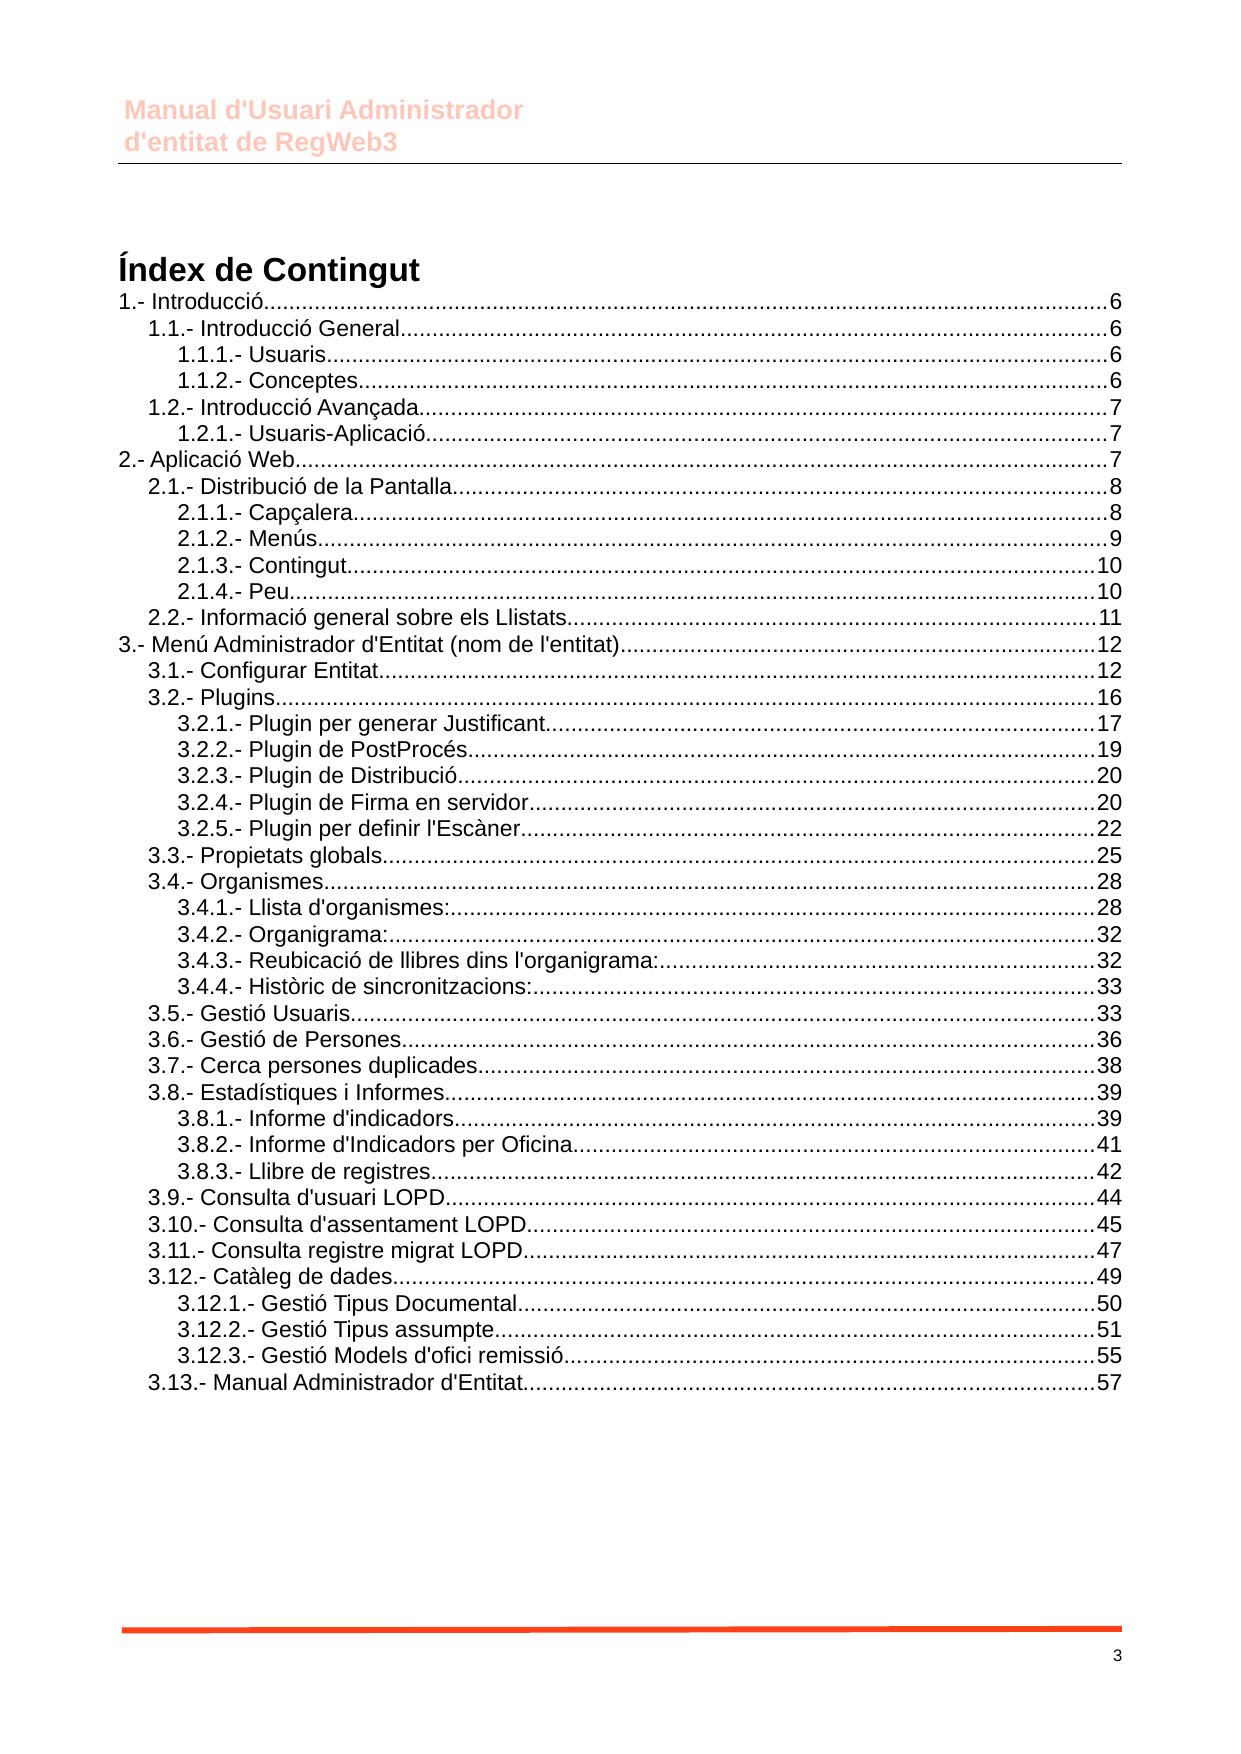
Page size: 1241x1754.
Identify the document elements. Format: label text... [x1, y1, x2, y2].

text 3.2.1.- Plugin per generar Justificant 17 [177, 710, 1122, 736]
text 2.1.2.- Menús 9 [177, 525, 1122, 552]
text 3.3.- Propietats globals 25 [148, 842, 1122, 868]
text 3.2.- Plugins 16 [148, 683, 1122, 710]
text 3.8.1.- Informe d'indicadors 39 [177, 1105, 1122, 1131]
text 1.1.1.- Usuaris 6 [177, 341, 1122, 367]
text 3.7.- Cerca persones duplicades 38 [148, 1052, 1122, 1079]
text 3.8.- Estadístiques i Informes 39 [148, 1079, 1122, 1105]
text 3.4.1.- Llista d'organismes: 28 [177, 894, 1122, 921]
text 3.4.4.- Històric de sincronitzacions: 33 [177, 973, 1122, 1000]
text 3.12.3.- Gestió Models d'ofici remissió 55 [177, 1342, 1122, 1369]
text 3.10.- Consulta d'assentament LOPD 45 [148, 1211, 1122, 1237]
text 1.1.- Introducció General 6 [148, 314, 1122, 341]
text 3.2.3.- Plugin de Distribució 20 [177, 762, 1122, 789]
text 2.1.4.- Peu 10 [177, 578, 1122, 604]
text 3.4.- Organismes 28 [148, 868, 1122, 894]
text 3.8.3.- Llibre de registres 42 [177, 1158, 1122, 1184]
text 3.2.2.- Plugin de PostProcés 19 [177, 736, 1122, 762]
text 3.12.1.- Gestió Tipus Documental 50 [177, 1289, 1122, 1316]
text 2.- Aplicació Web 7 [118, 446, 1122, 473]
text 2.1.1.- Capçalera 8 [177, 499, 1122, 525]
text 3.11.- Consulta registre migrat LOPD 47 [148, 1237, 1122, 1263]
text 3.12.2.- Gestió Tipus assumpte 51 [177, 1316, 1122, 1342]
subtitle Índex de Contingut [118, 250, 1122, 288]
text 2.2.- Informació general sobre els Llistats 11 [148, 604, 1122, 631]
text 3.- Menú Administrador d'Entitat (nom de l'entitat) 12 [118, 631, 1122, 657]
text 3.9.- Consulta d'usuari LOPD 44 [148, 1184, 1122, 1211]
text 3.5.- Gestió Usuaris 33 [148, 1000, 1122, 1026]
text 3.12.- Catàleg de dades 49 [148, 1263, 1122, 1289]
text 3.1.- Configurar Entitat 12 [148, 657, 1122, 683]
text 3.6.- Gestió de Persones 36 [148, 1026, 1122, 1052]
text 3.4.3.- Reubicació de llibres dins l'organigrama: 32 [177, 947, 1122, 973]
text 1.2.- Introducció Avançada 7 [148, 393, 1122, 420]
text 1.2.1.- Usuaris-Aplicació 7 [177, 420, 1122, 446]
text 3.4.2.- Organigrama: 32 [177, 921, 1122, 947]
text 2.1.3.- Contingut 10 [177, 552, 1122, 578]
text 1.- Introducció 6 [118, 288, 1122, 314]
text 1.1.2.- Conceptes 6 [177, 367, 1122, 393]
text 3.13.- Manual Administrador d'Entitat 57 [148, 1369, 1122, 1395]
text 3.2.5.- Plugin per definir l'Escàner 22 [177, 815, 1122, 842]
text 3.2.4.- Plugin de Firma en servidor 20 [177, 789, 1122, 815]
text 2.1.- Distribució de la Pantalla 8 [148, 473, 1122, 499]
text 3.8.2.- Informe d'Indicadors per Oficina 41 [177, 1131, 1122, 1158]
